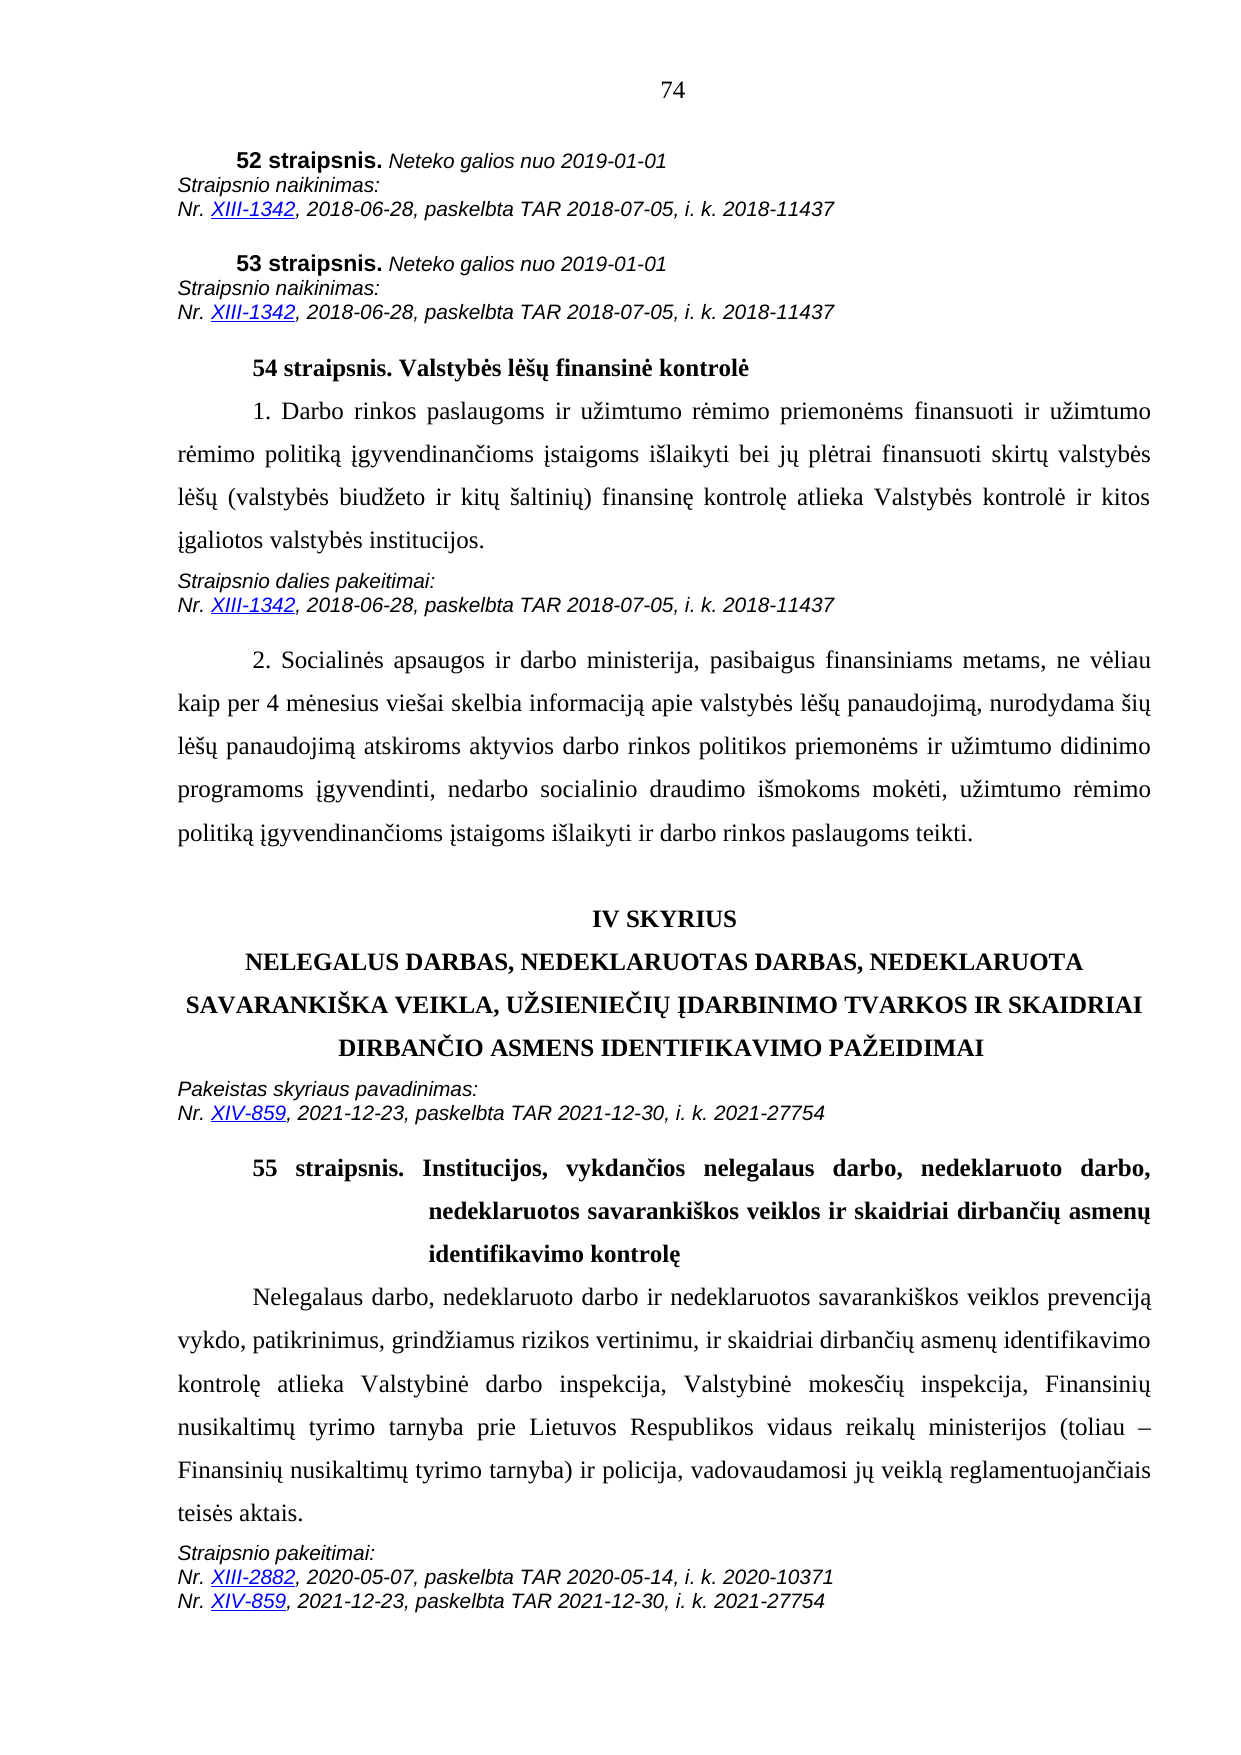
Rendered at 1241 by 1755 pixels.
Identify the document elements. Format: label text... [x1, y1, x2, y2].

text NELEGALUS DARBAS, NEDEKLARUOTAS DARBAS, NEDEKLARUOTA SAVARANKIŠKA VEIKLA, UŽSIENIEČIŲ ĮDARBINIMO TVARKOS IR SKAIDRIAI DIRBANČIO ASMENS IDENTIFIKAVIMO PAŽEIDIMAI [177, 947, 1152, 1062]
text Nr. XIII-1342, 2018-06-28, paskelbta TAR 2018-07-05, i. k. 2018-11437 [177, 197, 1152, 221]
text IV SKYRIUS [177, 904, 1152, 933]
text Nr. XIII-2882, 2020-05-07, paskelbta TAR 2020-05-14, i. k. 2020-10371 [177, 1565, 1152, 1589]
text 52 straipsnis. Neteko galios nuo 2019-01-01 [177, 147, 1152, 173]
text Nr. XIII-1342, 2018-06-28, paskelbta TAR 2018-07-05, i. k. 2018-11437 [177, 300, 1152, 324]
text Straipsnio naikinimas: [177, 173, 1152, 197]
text Nr. XIV-859, 2021-12-23, paskelbta TAR 2021-12-30, i. k. 2021-27754 [177, 1100, 1152, 1124]
text Nr. XIV-859, 2021-12-23, paskelbta TAR 2021-12-30, i. k. 2021-27754 [177, 1589, 1152, 1613]
text 1. Darbo rinkos paslaugoms ir užimtumo rėmimo priemonėms finansuoti ir užimtumo rėmimo politiką įgyvendinančioms įstaigoms išlaikyti bei jų plėtrai finansuoti skirtų valstybės lėšų (valstybės biudžeto ir kitų šaltinių) finansinę kontrolę atlieka Valstybės kontrolė ir kitos įgaliotos valstybės institucijos. [177, 396, 1152, 554]
text Straipsnio dalies pakeitimai: [177, 568, 1152, 592]
text Straipsnio pakeitimai: [177, 1541, 1152, 1565]
text 53 straipsnis. Neteko galios nuo 2019-01-01 [177, 250, 1152, 276]
text Nr. XIII-1342, 2018-06-28, paskelbta TAR 2018-07-05, i. k. 2018-11437 [177, 592, 1152, 616]
text 2. Socialinės apsaugos ir darbo ministerija, pasibaigus finansiniams metams, ne vėliau kaip per 4 mėnesius viešai skelbia informaciją apie valstybės lėšų panaudojimą, nurodydama šių lėšų panaudojimą atskiroms aktyvios darbo rinkos politikos priemonėms ir užimtumo didinimo programoms įgyvendinti, nedarbo socialinio draudimo išmokoms mokėti, užimtumo rėmimo politiką įgyvendinančioms įstaigoms išlaikyti ir darbo rinkos paslaugoms teikti. [177, 645, 1152, 846]
text 54 straipsnis. Valstybės lėšų finansinė kontrolė [177, 353, 1152, 382]
text 55 straipsnis. Institucijos, vykdančios nelegalaus darbo, nedeklaruoto darbo, nedeklaruotos savarankiškos veiklos ir skaidriai dirbančių asmenų identifikavimo kontrolę [252, 1153, 1152, 1268]
text Nelegalaus darbo, nedeklaruoto darbo ir nedeklaruotos savarankiškos veiklos prevenciją vykdo, patikrinimus, grindžiamus rizikos vertinimu, ir skaidriai dirbančių asmenų identifikavimo kontrolę atlieka Valstybinė darbo inspekcija, Valstybinė mokesčių inspekcija, Finansinių nusikaltimų tyrimo tarnyba prie Lietuvos Respublikos vidaus reikalų ministerijos (toliau – Finansinių nusikaltimų tyrimo tarnyba) ir policija, vadovaudamosi jų veiklą reglamentuojančiais teisės aktais. [177, 1282, 1152, 1527]
text Pakeistas skyriaus pavadinimas: [177, 1076, 1152, 1100]
text Straipsnio naikinimas: [177, 276, 1152, 300]
